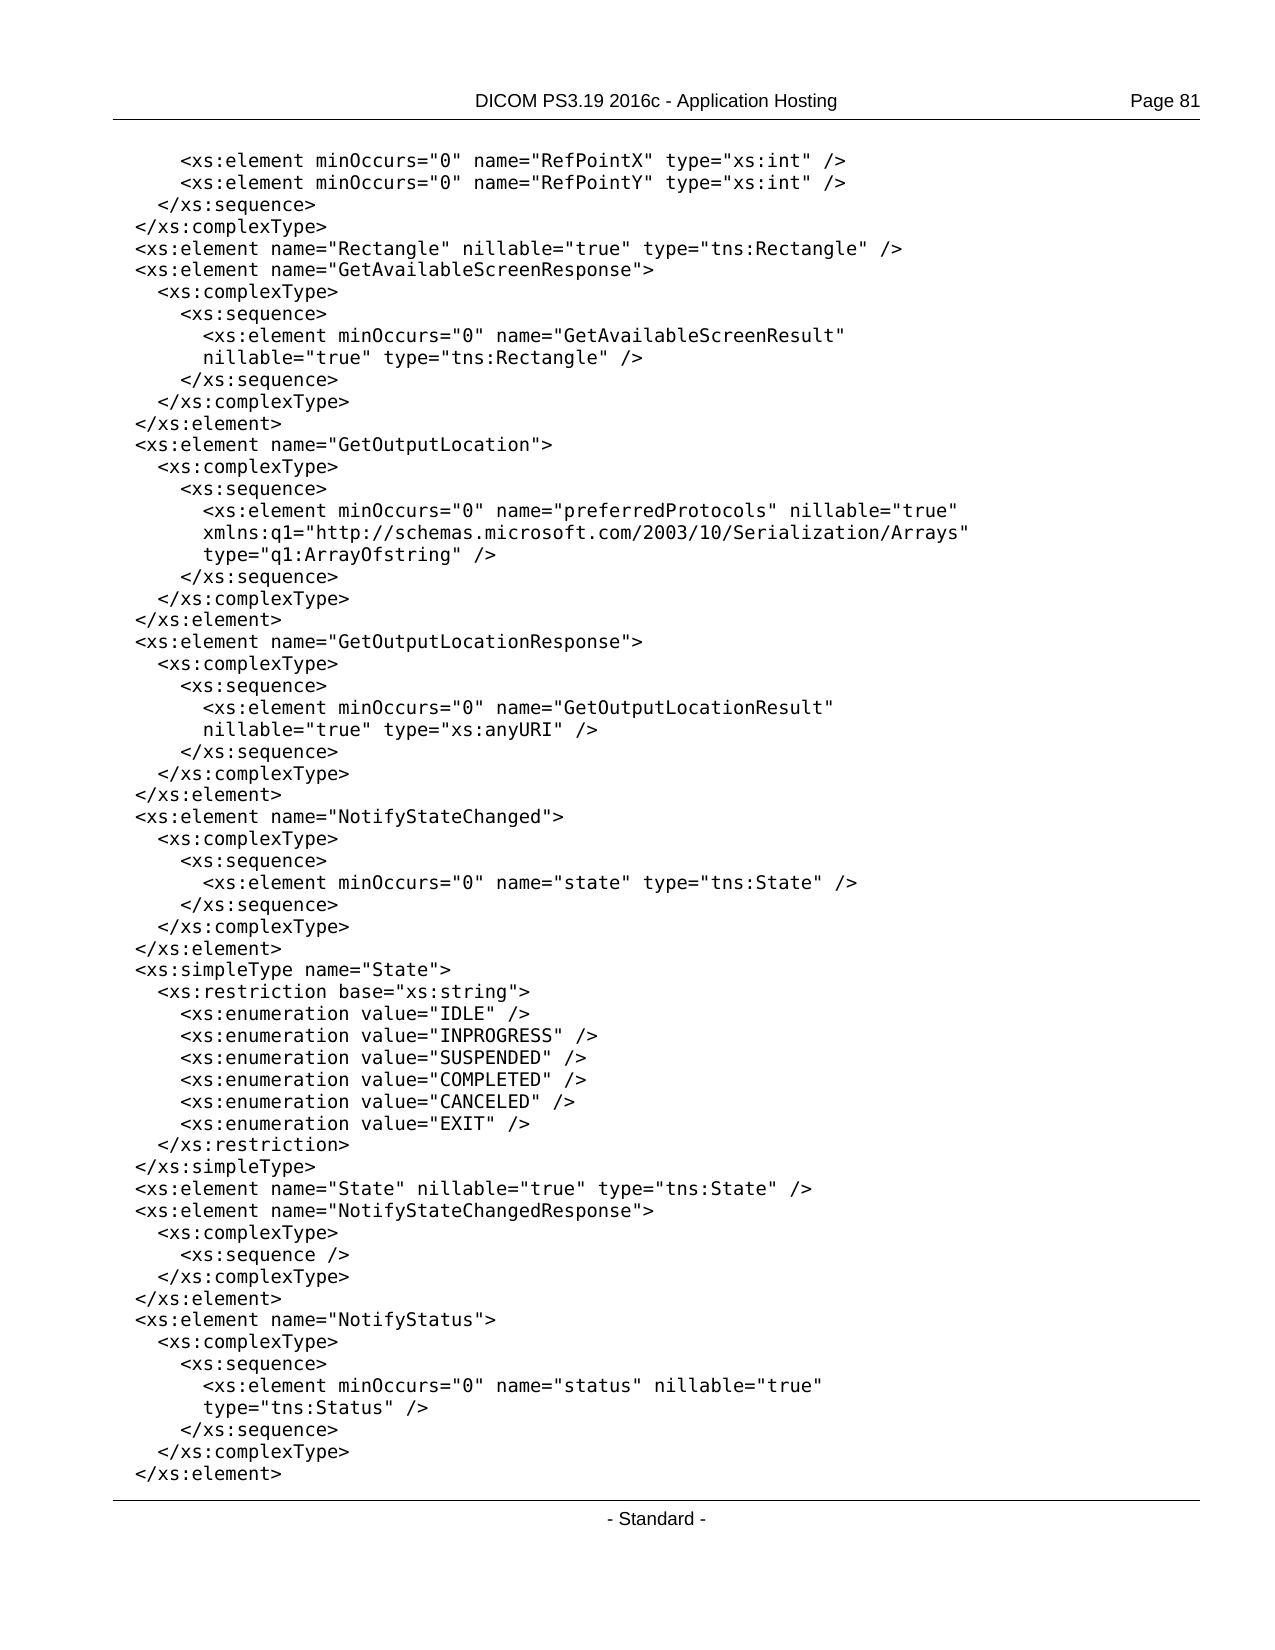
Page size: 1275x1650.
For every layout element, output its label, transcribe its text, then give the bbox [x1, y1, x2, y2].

text <xs:element minOccurs="0" name="RefPointX" type="xs:int" /> <xs:element minOccurs="0" name="RefPointY" type="xs:int" /> </xs:sequence> </xs:complexType> <xs:element name="Rectangle" nillable="true" type="tns:Rectangle" /> <xs:element name="GetAvailableScreenResponse"> <xs:complexType> <xs:sequence> <xs:element minOccurs="0" name="GetAvailableScreenResult" nillable="true" type="tns:Rectangle" /> </xs:sequence> </xs:complexType> </xs:element> <xs:element name="GetOutputLocation"> <xs:complexType> <xs:sequence> <xs:element minOccurs="0" name="preferredProtocols" nillable="true" xmlns:q1="http://schemas.microsoft.com/2003/10/Serialization/Arrays" type="q1:ArrayOfstring" /> </xs:sequence> </xs:complexType> </xs:element> <xs:element name="GetOutputLocationResponse"> <xs:complexType> <xs:sequence> <xs:element minOccurs="0" name="GetOutputLocationResult" nillable="true" type="xs:anyURI" /> </xs:sequence> </xs:complexType> </xs:element> <xs:element name="NotifyStateChanged"> <xs:complexType> <xs:sequence> <xs:element minOccurs="0" name="state" type="tns:State" /> </xs:sequence> </xs:complexType> </xs:element> <xs:simpleType name="State"> <xs:restriction base="xs:string"> <xs:enumeration value="IDLE" /> <xs:enumeration value="INPROGRESS" /> <xs:enumeration value="SUSPENDED" /> <xs:enumeration value="COMPLETED" /> <xs:enumeration value="CANCELED" /> <xs:enumeration value="EXIT" /> </xs:restriction> </xs:simpleType> <xs:element name="State" nillable="true" type="tns:State" /> <xs:element name="NotifyStateChangedResponse"> <xs:complexType> <xs:sequence /> </xs:complexType> </xs:element> <xs:element name="NotifyStatus"> <xs:complexType> <xs:sequence> <xs:element minOccurs="0" name="status" nillable="true" type="tns:Status" /> </xs:sequence> </xs:complexType> </xs:element> [112, 150, 1200, 1484]
